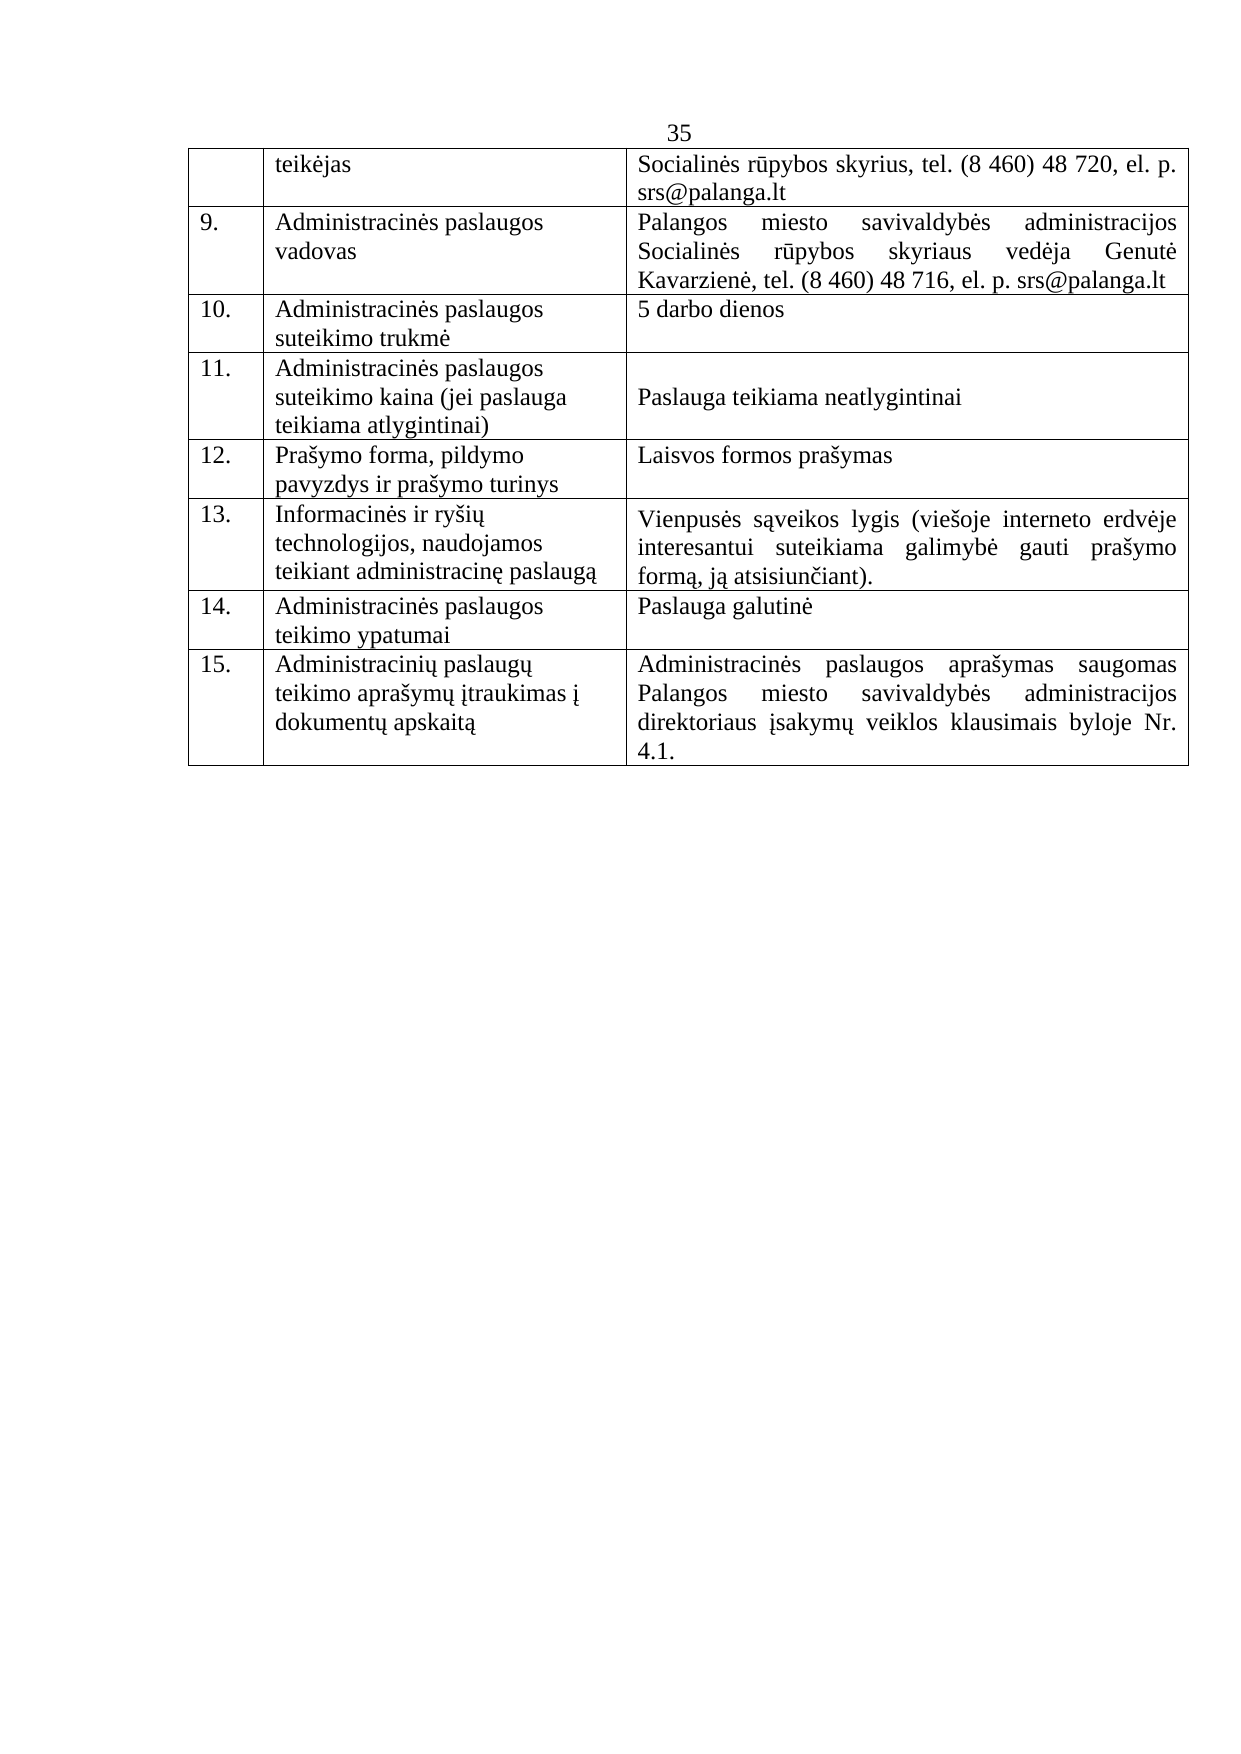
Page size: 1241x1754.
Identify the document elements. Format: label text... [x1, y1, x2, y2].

table_cell Administracinės paslaugos suteikimo trukmė [264, 295, 626, 352]
table_cell 15. [189, 650, 263, 764]
table_cell 11. [189, 353, 263, 439]
table_cell Prašymo forma, pildymo pavyzdys ir prašymo turinys [264, 440, 626, 498]
table_cell Palangos miesto savivaldybės administracijos Socialinės rūpybos skyriaus vedėja Genutė Kavarzienė, tel. (8 460) 48 716, el. p. srs@palanga.lt [627, 207, 1188, 293]
table_cell 12. [189, 440, 263, 498]
table_cell 9. [189, 207, 263, 293]
table_cell 14. [189, 591, 263, 648]
table_cell Administracinės paslaugos teikimo ypatumai [264, 591, 626, 648]
table_cell 13. [189, 499, 263, 590]
table_cell Administracinės paslaugos suteikimo kaina (jei paslauga teikiama atlygintinai) [264, 353, 626, 439]
table_cell Administracinės paslaugos vadovas [264, 207, 626, 293]
table_cell Administracinės paslaugos aprašymas saugomas Palangos miesto savivaldybės administracijos direktoriaus įsakymų veiklos klausimais byloje Nr. 4.1. [627, 650, 1188, 764]
table_cell Paslauga teikiama neatlygintinai [627, 353, 1188, 439]
table_cell 5 darbo dienos [627, 295, 1188, 352]
table_cell Paslauga galutinė [627, 591, 1188, 648]
table_cell Informacinės ir ryšių technologijos, naudojamos teikiant administracinę paslaugą [264, 499, 626, 590]
table_cell Socialinės rūpybos skyrius, tel. (8 460) 48 720, el. p. srs@palanga.lt [627, 149, 1188, 206]
table_cell [189, 149, 263, 206]
table_cell Laisvos formos prašymas [627, 440, 1188, 498]
table_cell teikėjas [264, 149, 626, 206]
table_cell Vienpusės sąveikos lygis (viešoje interneto erdvėje interesantui suteikiama galimybė gauti prašymo formą, ją atsisiunčiant). [627, 499, 1188, 590]
table_cell Administracinių paslaugų teikimo aprašymų įtraukimas į dokumentų apskaitą [264, 650, 626, 764]
table_cell 10. [189, 295, 263, 352]
